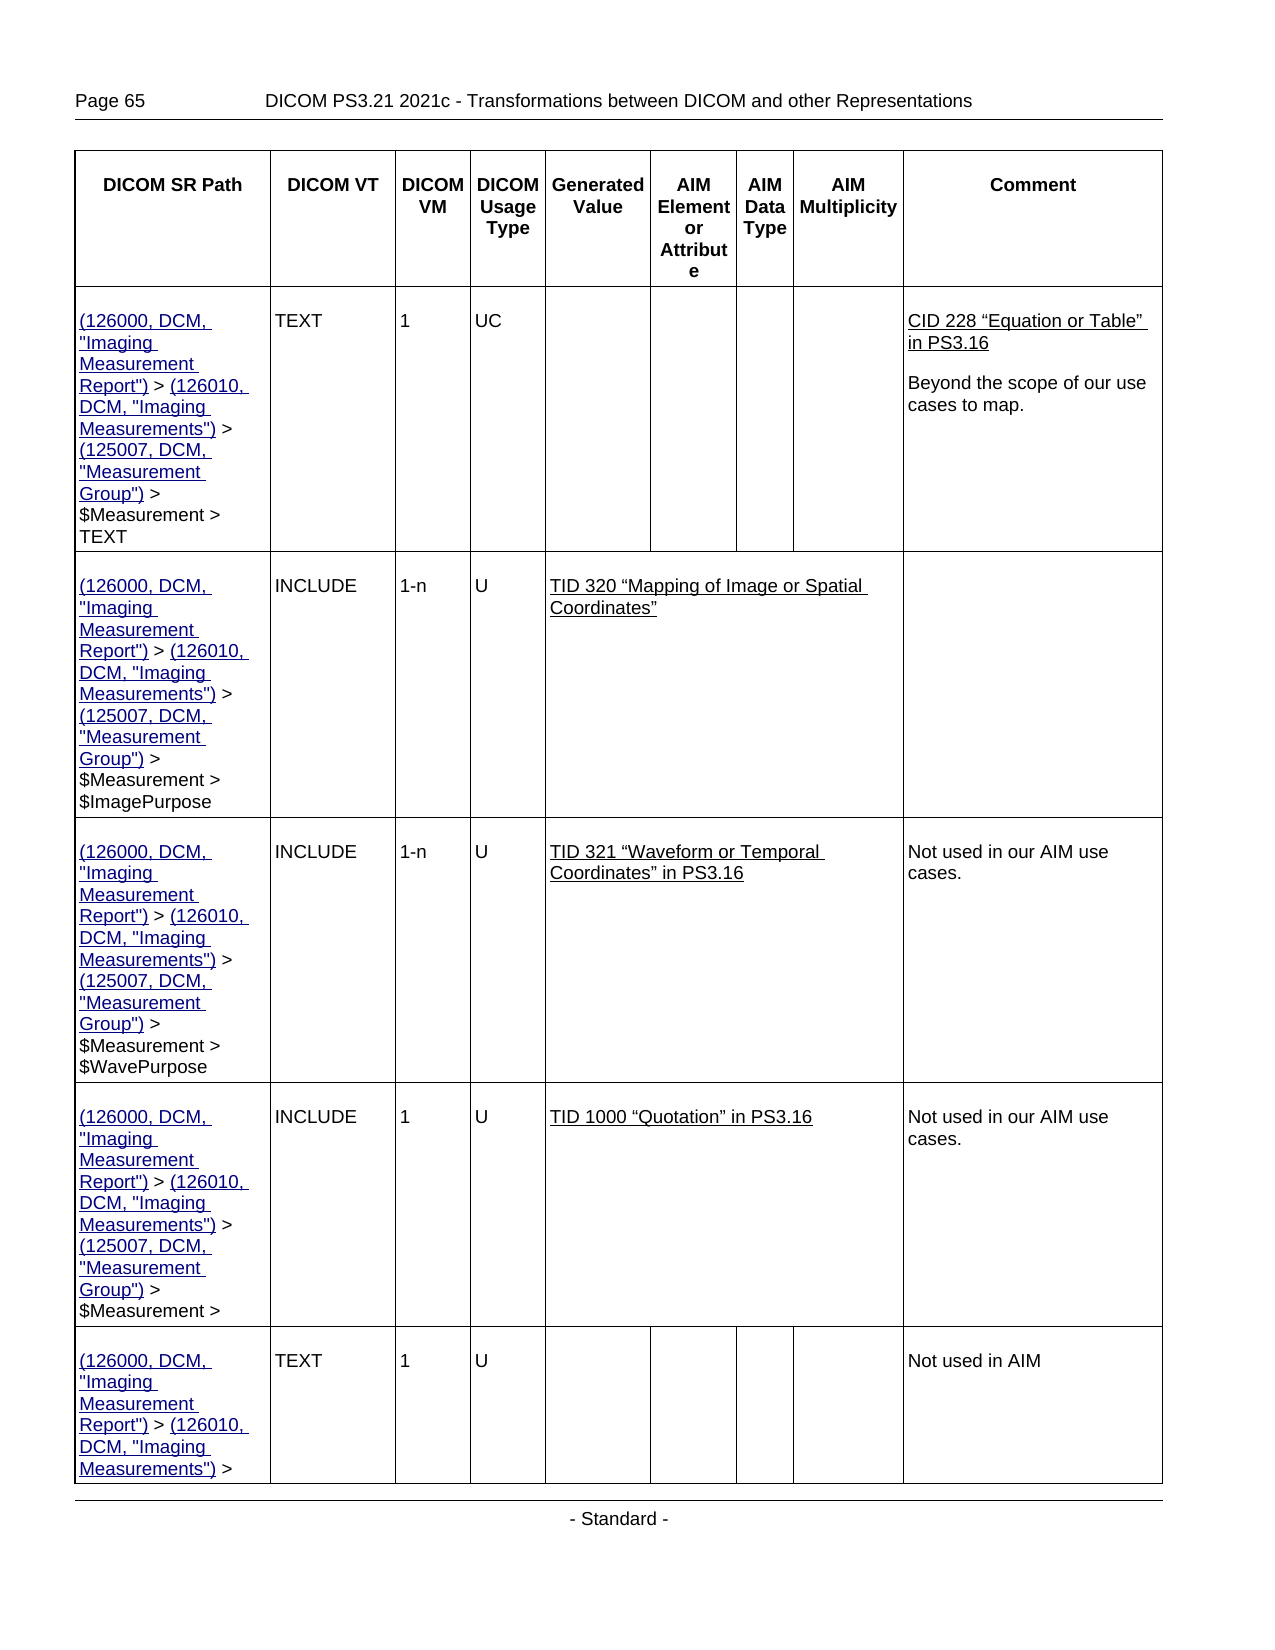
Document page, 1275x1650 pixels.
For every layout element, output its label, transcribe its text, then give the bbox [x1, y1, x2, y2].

table_header DICOM VM [396, 151, 470, 286]
table_cell (126000, DCM, "Imaging Measurement Report") > (126010, DCM, "Imaging Measurements") > (125007, DCM, "Measurement Group") > $Measurement > $WavePurpose [76, 818, 270, 1082]
table_cell 1 [396, 287, 470, 551]
table_cell [546, 1327, 650, 1483]
table_cell 1-n [396, 552, 470, 817]
table_header DICOM Usage Type [471, 151, 545, 286]
table_header Comment [904, 151, 1162, 286]
table_cell [794, 287, 903, 551]
table_cell U [471, 1083, 545, 1326]
table_header AIM Multiplicity [794, 151, 903, 286]
table_cell [651, 1327, 736, 1483]
table_cell Not used in our AIM use cases. [904, 1083, 1162, 1326]
table_cell U [471, 1327, 545, 1483]
table_cell [546, 287, 650, 551]
table_cell 1-n [396, 818, 470, 1082]
table_header DICOM VT [271, 151, 395, 286]
table_header DICOM SR Path [76, 151, 270, 286]
table_cell TEXT [271, 1327, 395, 1483]
table_cell [651, 287, 736, 551]
table_cell INCLUDE [271, 818, 395, 1082]
table_cell [737, 1327, 793, 1483]
table_cell TID 321 “Waveform or Temporal Coordinates” in PS3.16 [546, 818, 903, 1082]
table_cell U [471, 818, 545, 1082]
table_cell INCLUDE [271, 552, 395, 817]
table_cell [794, 1327, 903, 1483]
table_cell UC [471, 287, 545, 551]
table_cell (126000, DCM, "Imaging Measurement Report") > (126010, DCM, "Imaging Measurements") > (125007, DCM, "Measurement Group") > $Measurement > TEXT [76, 287, 270, 551]
table_cell (126000, DCM, "Imaging Measurement Report") > (126010, DCM, "Imaging Measurements") > (125007, DCM, "Measurement Group") > $Measurement > $ImagePurpose [76, 552, 270, 817]
table_cell Not used in our AIM use cases. [904, 818, 1162, 1082]
table_cell TID 320 “Mapping of Image or Spatial Coordinates” [546, 552, 903, 817]
table_cell TEXT [271, 287, 395, 551]
table_cell [904, 552, 1162, 817]
table_cell (126000, DCM, "Imaging Measurement Report") > (126010, DCM, "Imaging Measurements") > (125007, DCM, "Measurement Group") > $Measurement > [76, 1083, 270, 1326]
table_header Generated Value [546, 151, 650, 286]
table_cell TID 1000 “Quotation” in PS3.16 [546, 1083, 903, 1326]
table_cell [737, 287, 793, 551]
table_cell Not used in AIM [904, 1327, 1162, 1483]
table_cell 1 [396, 1327, 470, 1483]
table_cell CID 228 “Equation or Table” in PS3.16 Beyond the scope of our use cases to map. [904, 287, 1162, 551]
table_header AIM Data Type [737, 151, 793, 286]
table_cell (126000, DCM, "Imaging Measurement Report") > (126010, DCM, "Imaging Measurements") > [76, 1327, 270, 1483]
table_cell 1 [396, 1083, 470, 1326]
table_header AIM Element or Attribute [651, 151, 736, 286]
table_cell INCLUDE [271, 1083, 395, 1326]
table_cell U [471, 552, 545, 817]
